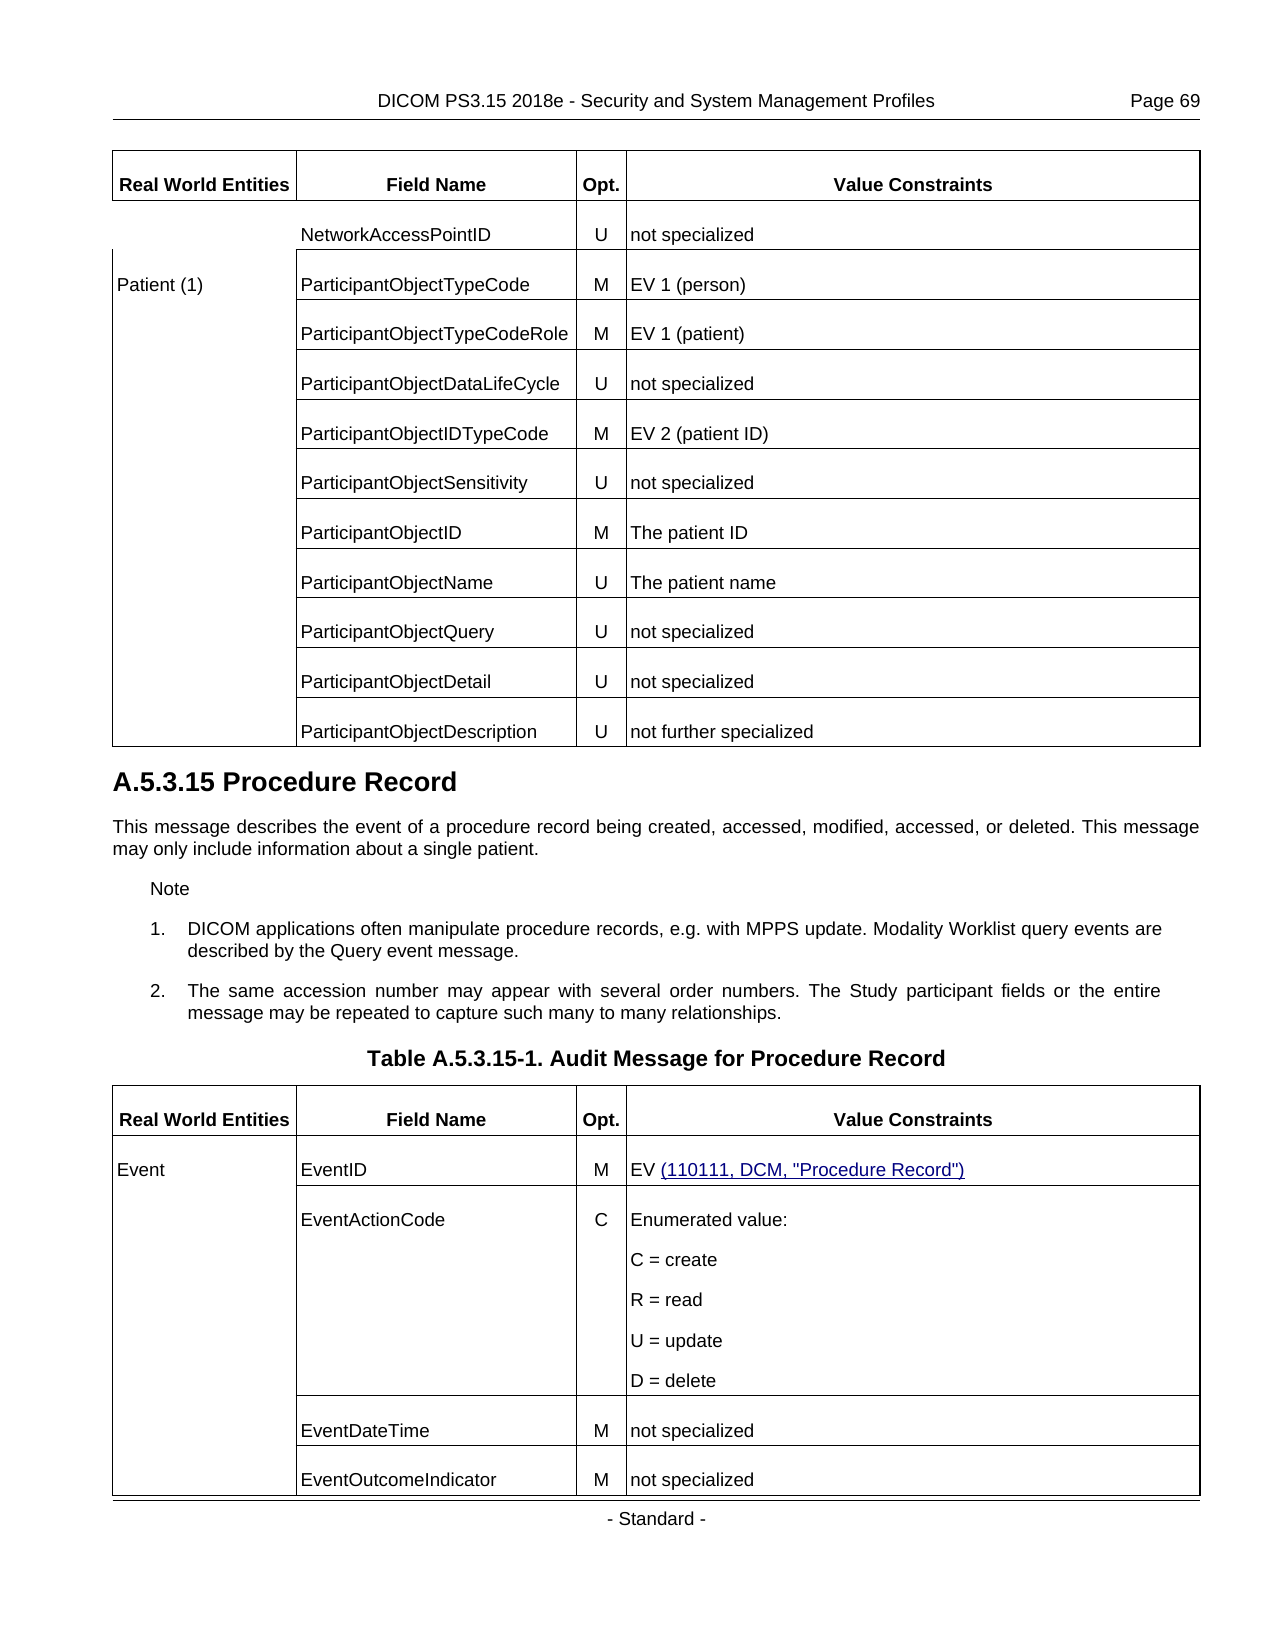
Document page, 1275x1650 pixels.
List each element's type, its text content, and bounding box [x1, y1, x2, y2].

table_cell ParticipantObjectDataLifeCycle [297, 350, 576, 398]
table_cell U [577, 549, 626, 597]
text A.5.3.15 Procedure Record [112, 766, 1200, 797]
table_cell Enumerated value: C = create R = read U = update D = delete [627, 1186, 1199, 1395]
table_cell EventOutcomeIndicator [297, 1446, 576, 1495]
table_cell U [577, 698, 626, 746]
table_cell U [577, 648, 626, 697]
text Table A.5.3.15-1. Audit Message for Procedure Record [112, 1046, 1200, 1072]
table_cell M [577, 499, 626, 547]
table_cell not specialized [627, 201, 1199, 249]
table_cell ParticipantObjectIDTypeCode [297, 400, 576, 448]
list The same accession number may appear with several order numbers. The Study participant fields or the entire message may be repeated to capture such many to many relationships. [150, 980, 1162, 1023]
table_cell The patient name [627, 549, 1199, 597]
table_cell ParticipantObjectTypeCode [297, 250, 576, 299]
table_cell ParticipantObjectID [297, 499, 576, 547]
table_cell not specialized [627, 598, 1199, 647]
table_cell EV 1 (person) [627, 250, 1199, 299]
table_header Field Name [297, 151, 576, 200]
table_cell C [577, 1186, 626, 1395]
table_cell EV 1 (patient) [627, 300, 1199, 349]
table_cell ParticipantObjectDetail [297, 648, 576, 697]
table_cell EventActionCode [297, 1186, 576, 1395]
table_cell ParticipantObjectQuery [297, 598, 576, 647]
table_cell not specialized [627, 350, 1199, 398]
table_cell Event [113, 1136, 296, 1495]
table_header Real World Entities [113, 1086, 296, 1135]
table_cell U [577, 449, 626, 498]
table_cell EventDateTime [297, 1396, 576, 1445]
table_cell M [577, 1396, 626, 1445]
table_header Value Constraints [627, 1086, 1199, 1135]
table_header Opt. [577, 1086, 626, 1135]
table_cell not specialized [627, 648, 1199, 697]
table_cell EV 2 (patient ID) [627, 400, 1199, 448]
table_cell U [577, 598, 626, 647]
table_cell not further specialized [627, 698, 1199, 746]
table_cell ParticipantObjectDescription [297, 698, 576, 746]
table_cell NetworkAccessPointID [296, 201, 576, 249]
text This message describes the event of a procedure record being created, accessed, modified, accessed, or deleted. This message may only include information about a single patient. [112, 816, 1200, 859]
table_header Value Constraints [627, 151, 1199, 200]
table_cell EV (110111, DCM, "Procedure Record") [627, 1136, 1199, 1184]
table_cell M [577, 300, 626, 349]
table_header Real World Entities [113, 151, 296, 200]
table_cell M [577, 1136, 626, 1184]
table_cell ParticipantObjectSensitivity [297, 449, 576, 498]
table_cell The patient ID [627, 499, 1199, 547]
table_cell U [577, 201, 626, 249]
table_cell not specialized [627, 449, 1199, 498]
table_header Opt. [577, 151, 626, 200]
text Note [150, 878, 1162, 899]
table_cell not specialized [627, 1446, 1199, 1495]
table_cell ParticipantObjectName [297, 549, 576, 597]
table_cell M [577, 400, 626, 448]
list DICOM applications often manipulate procedure records, e.g. with MPPS update. Modality Worklist query events are described by the Query event message. [150, 918, 1162, 961]
table_cell not specialized [627, 1396, 1199, 1445]
table_cell M [577, 1446, 626, 1495]
table_cell ParticipantObjectTypeCodeRole [297, 300, 576, 349]
table_cell U [577, 350, 626, 398]
table_cell Patient (1) [113, 249, 296, 746]
table_header Field Name [297, 1086, 576, 1135]
table_cell M [577, 250, 626, 299]
table_cell EventID [297, 1136, 576, 1184]
